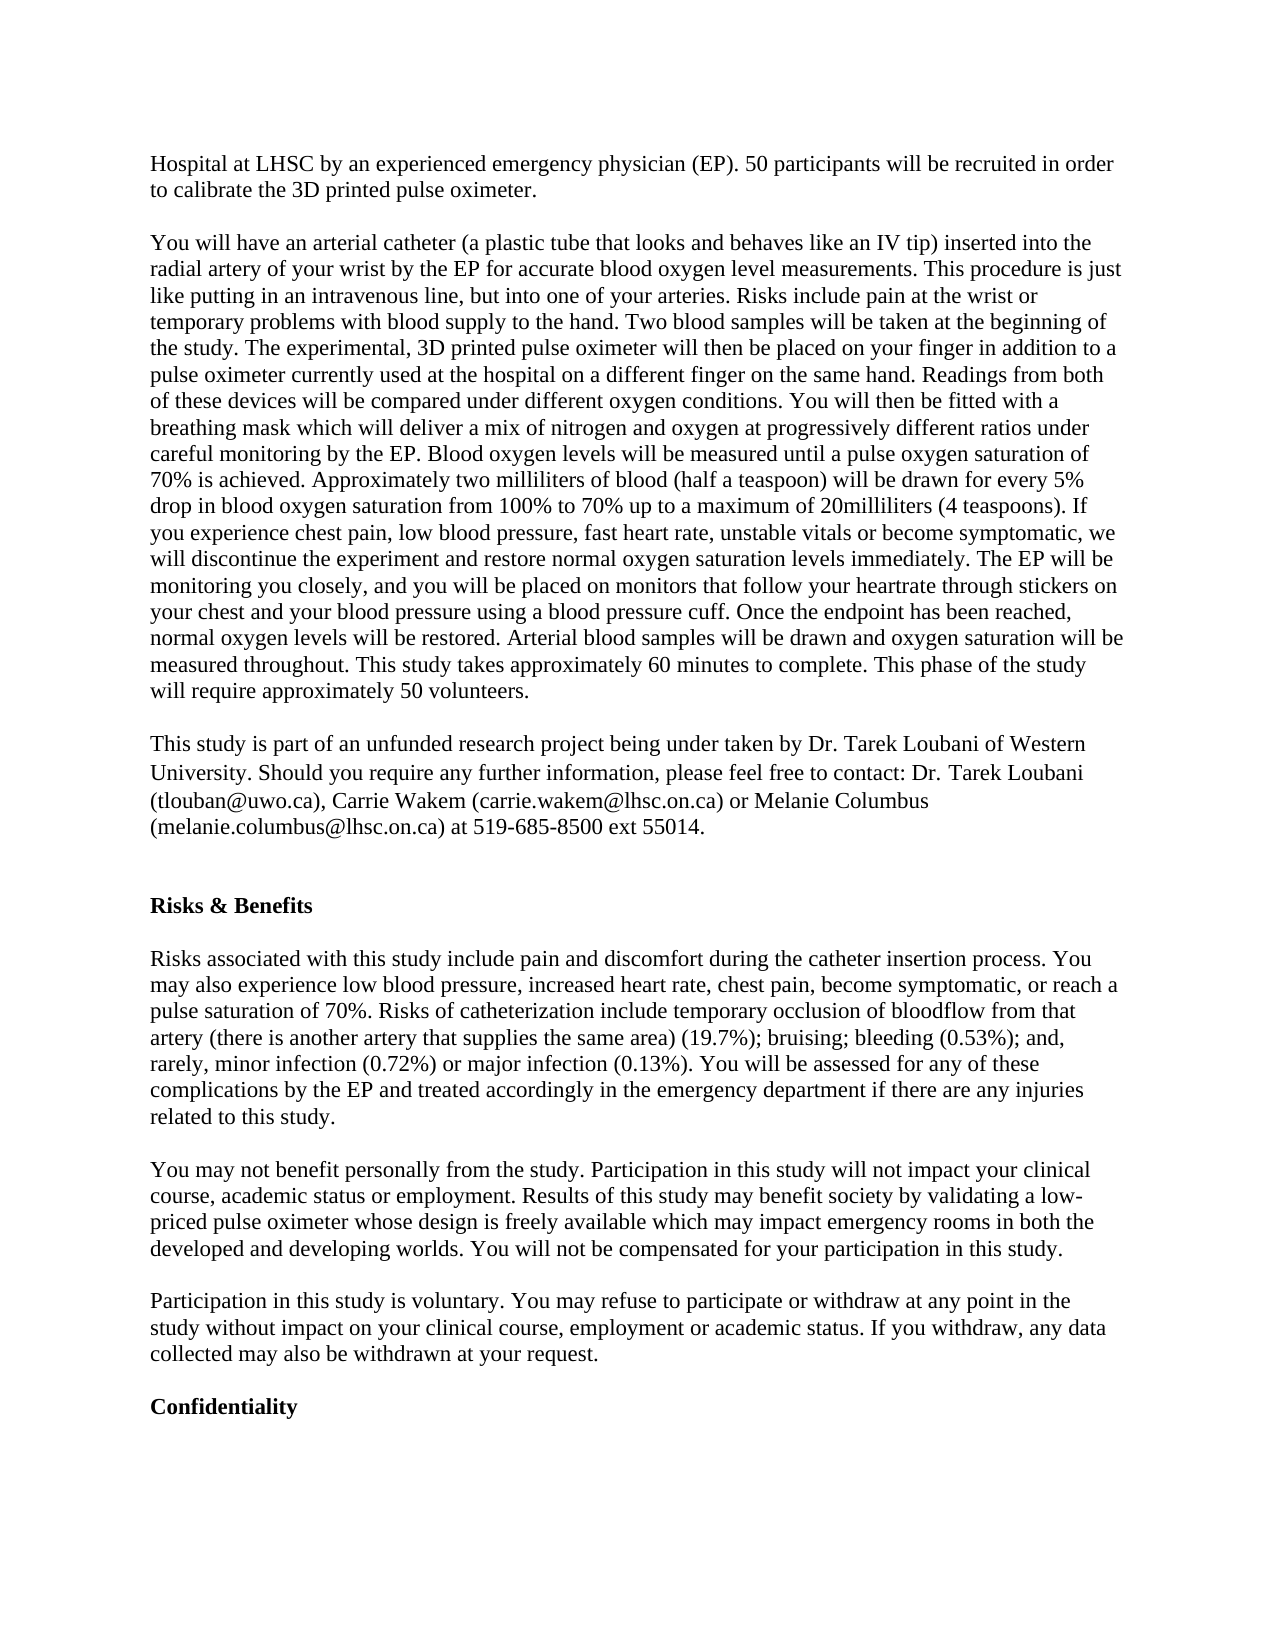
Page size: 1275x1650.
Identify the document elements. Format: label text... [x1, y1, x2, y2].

text Risks associated with this study include pain and discomfort during the catheter insertion process. You may also experience low blood pressure, increased heart rate, chest pain, become symptomatic, or reach a pulse saturation of 70%. Risks of catheterization include temporary occlusion of bloodflow from that artery (there is another artery that supplies the same area) (19.7%); bruising; bleeding (0.53%); and, rarely, minor infection (0.72%) or major infection (0.13%). You will be assessed for any of these complications by the EP and treated accordingly in the emergency department if there are any injuries related to this study. [150, 945, 1125, 1129]
text Risks & Benefits [150, 892, 1125, 918]
text You will have an arterial catheter (a plastic tube that looks and behaves like an IV tip) inserted into the radial artery of your wrist by the EP for accurate blood oxygen level measurements. This procedure is just like putting in an intravenous line, but into one of your arteries. Risks include pain at the wrist or temporary problems with blood supply to the hand. Two blood samples will be taken at the beginning of the study. The experimental, 3D printed pulse oximeter will then be placed on your finger in addition to a pulse oximeter currently used at the hospital on a different finger on the same hand. Readings from both of these devices will be compared under different oxygen conditions. You will then be fitted with a breathing mask which will deliver a mix of nitrogen and oxygen at progressively different ratios under careful monitoring by the EP. Blood oxygen levels will be measured until a pulse oxygen saturation of 70% is achieved. Approximately two milliliters of blood (half a teaspoon) will be drawn for every 5% drop in blood oxygen saturation from 100% to 70% up to a maximum of 20milliliters (4 teaspoons). If you experience chest pain, low blood pressure, fast heart rate, unstable vitals or become symptomatic, we will discontinue the experiment and restore normal oxygen saturation levels immediately. The EP will be monitoring you closely, and you will be placed on monitors that follow your heartrate through stickers on your chest and your blood pressure using a blood pressure cuff. Once the endpoint has been reached, normal oxygen levels will be restored. Arterial blood samples will be drawn and oxygen saturation will be measured throughout. This study takes approximately 60 minutes to complete. This phase of the study will require approximately 50 volunteers. [150, 229, 1125, 703]
text Confidentiality [150, 1393, 1125, 1419]
text You may not benefit personally from the study. Participation in this study will not impact your clinical course, academic status or employment. Results of this study may benefit society by validating a low-priced pulse oximeter whose design is freely available which may impact emergency rooms in both the developed and developing worlds. You will not be compensated for your participation in this study. [150, 1156, 1125, 1261]
text This study is part of an unfunded research project being under taken by Dr. Tarek Loubani of Western University. Should you require any further information, please feel free to contact: Dr. Tarek Loubani (tlouban@uwo.ca), Carrie Wakem (carrie.wakem@lhsc.on.ca) or Melanie Columbus (melanie.columbus@lhsc.on.ca) at 519-685-8500 ext 55014. [150, 730, 1125, 839]
text Participation in this study is voluntary. You may refuse to participate or withdraw at any point in the study without impact on your clinical course, employment or academic status. If you withdraw, any data collected may also be withdrawn at your request. [150, 1287, 1125, 1366]
text Hospital at LHSC by an experienced emergency physician (EP). 50 participants will be recruited in order to calibrate the 3D printed pulse oximeter. [150, 150, 1125, 203]
